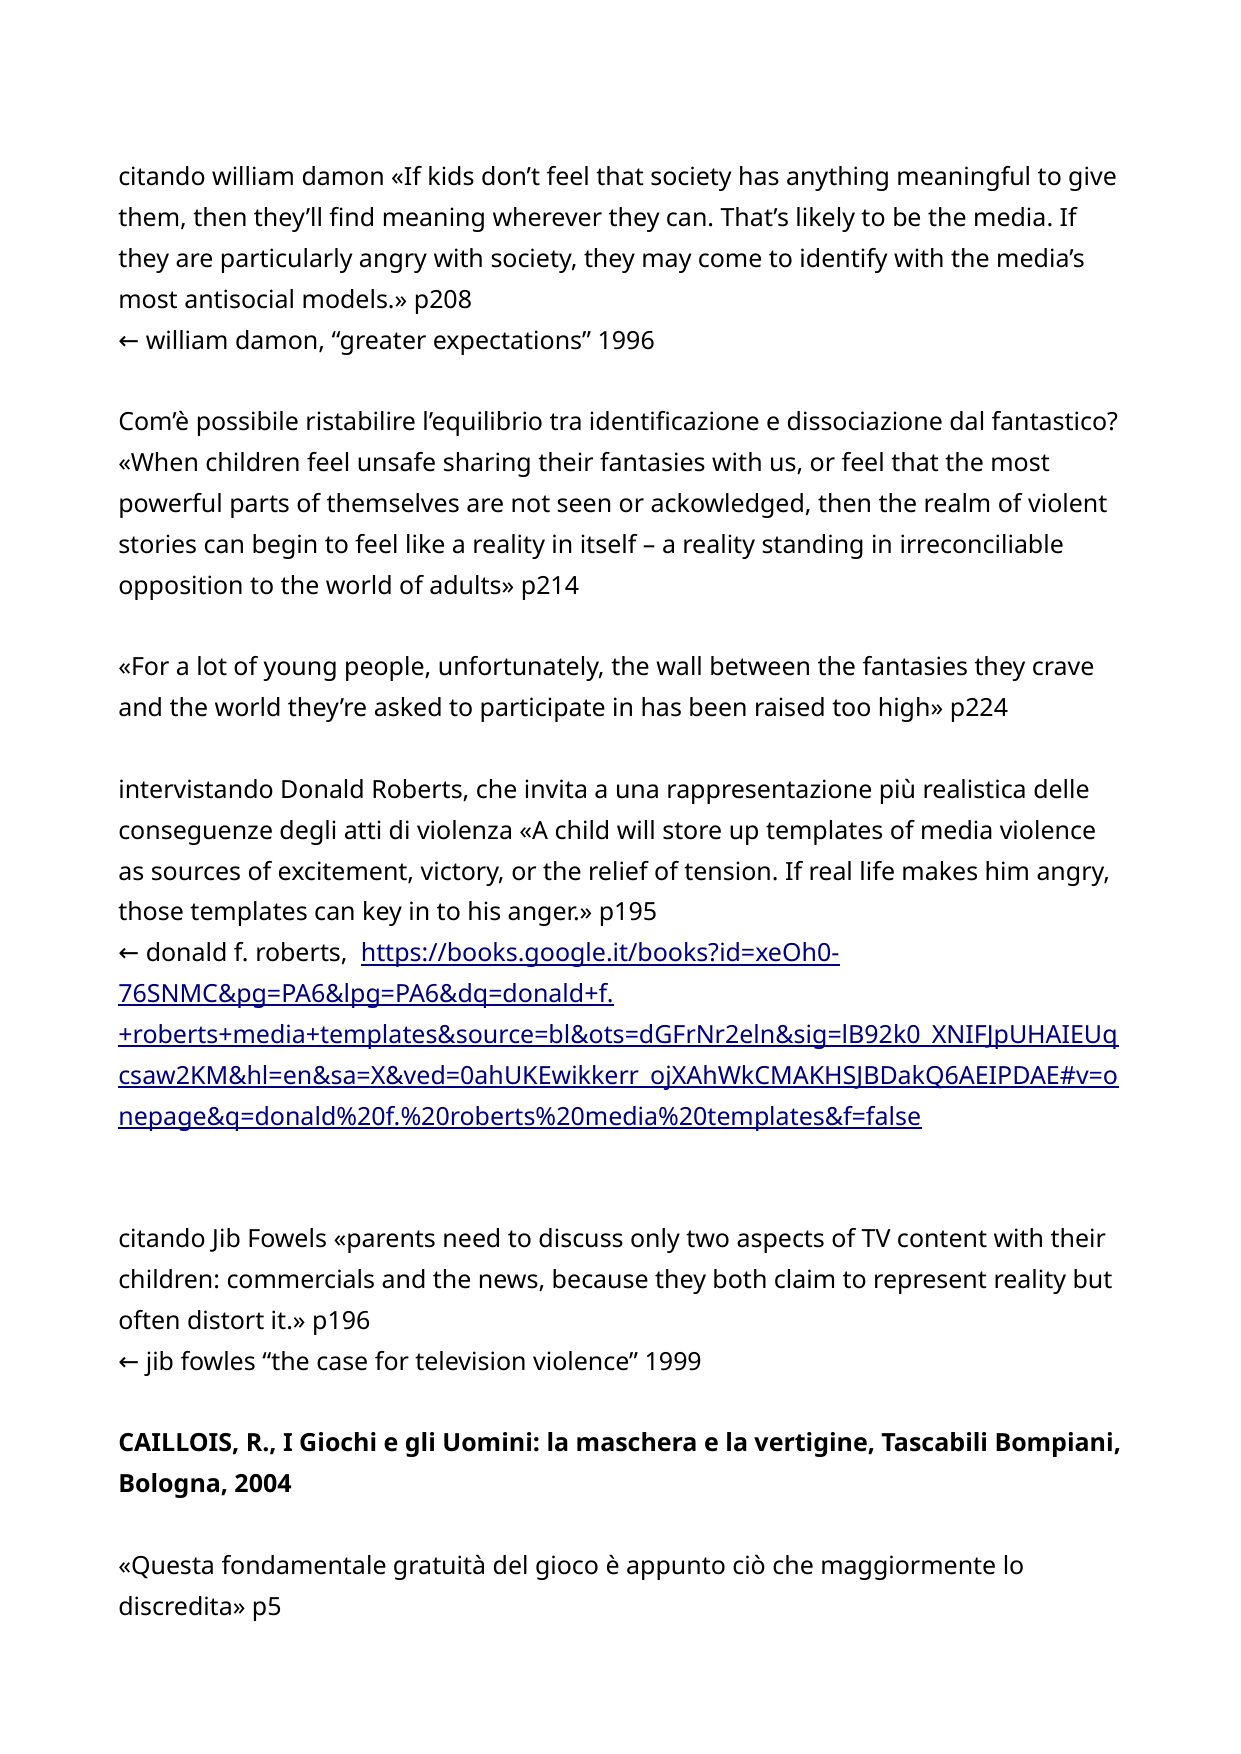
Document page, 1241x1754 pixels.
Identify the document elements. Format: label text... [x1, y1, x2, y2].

text intervistando Donald Roberts, che invita a una rappresentazione più realistica delle conseguenze degli atti di violenza «A child will store up templates of media violence as sources of excitement, victory, or the relief of tension. If real life makes him angry, those templates can key in to his anger.» p195 [118, 771, 1122, 928]
text «Questa fondamentale gratuità del gioco è appunto ciò che maggiormente lo discredita» p5 [118, 1547, 1122, 1622]
text ← jib fowles “the case for television violence” 1999 [118, 1343, 1122, 1377]
text Com’è possibile ristabilire l’equilibrio tra identificazione e dissociazione dal fantastico? [118, 404, 1122, 438]
text «For a lot of young people, unfortunately, the wall between the fantasies they crave and the world they’re asked to participate in has been raised too high» p224 [118, 649, 1122, 724]
text «When children feel unsafe sharing their fantasies with us, or feel that the most powerful parts of themselves are not seen or ackowledged, then the realm of violent stories can begin to feel like a reality in itself – a reality standing in irreconciliable opposition to the world of adults» p214 [118, 445, 1122, 601]
text ← william damon, “greater expectations” 1996 [118, 322, 1122, 356]
text CAILLOIS, R., I Giochi e gli Uomini: la maschera e la vertigine, Tascabili Bompiani, Bologna, 2004 [118, 1425, 1122, 1500]
text citando william damon «If kids don’t feel that society has anything meaningful to give them, then they’ll find meaning wherever they can. That’s likely to be the media. If they are particularly angry with society, they may come to identify with the media’s most antisocial models.» p208 [118, 159, 1122, 316]
text citando Jib Fowels «parents need to discuss only two aspects of TV content with their children: commercials and the news, because they both claim to represent reality but often distort it.» p196 [118, 1221, 1122, 1336]
text ← donald f. roberts, https://books.google.it/books?id=xeOh0-76SNMC&pg=PA6&lpg=PA6&dq=donald+f.+roberts+media+templates&source=bl&ots=dGFrNr2eln&sig=lB92k0_XNIFJpUHAIEUqcsaw2KM&hl=en&sa=X&ved=0ahUKEwikkerr_ojXAhWkCMAKHSJBDakQ6AEIPDAE#v=onepage&q=donald%20f.%20roberts%20media%20templates&f=false [118, 935, 1122, 1132]
